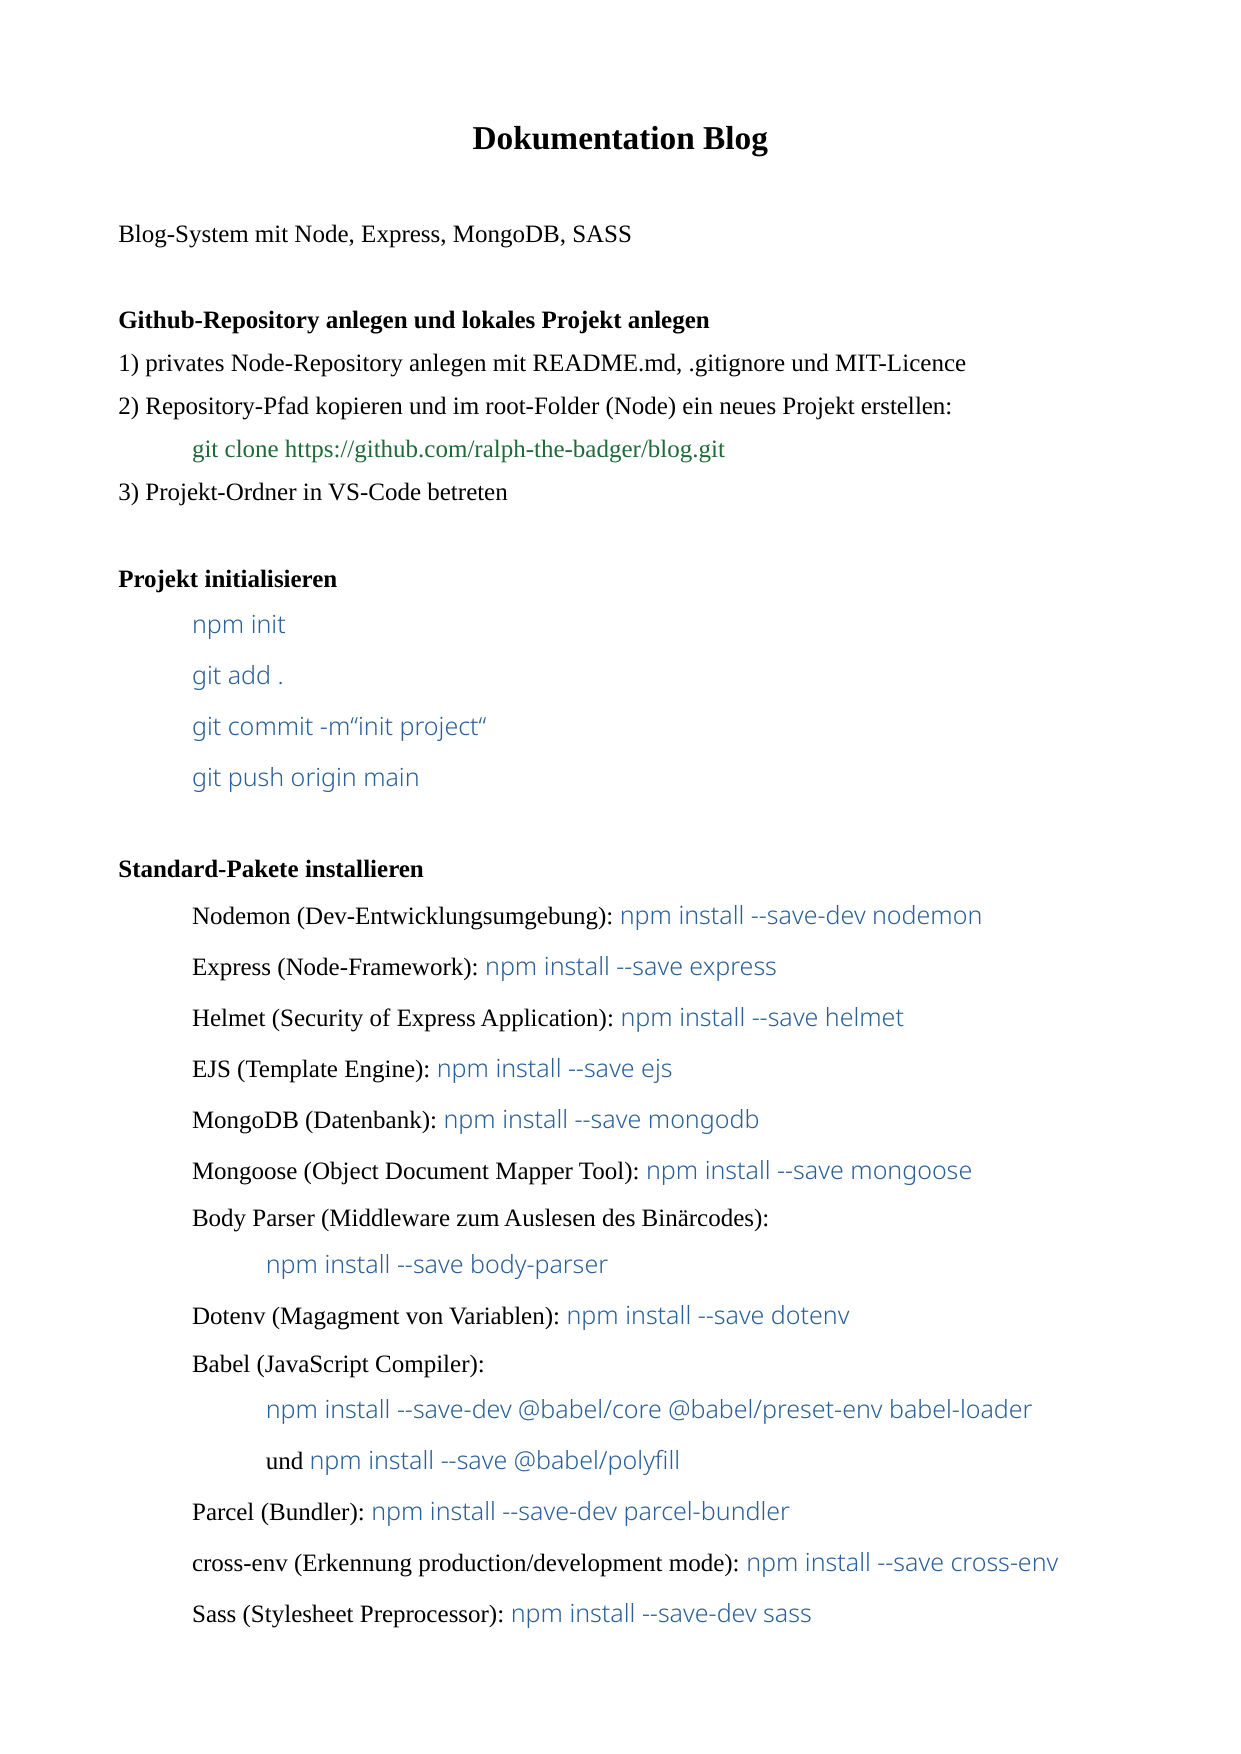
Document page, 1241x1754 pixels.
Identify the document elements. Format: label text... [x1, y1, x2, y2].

text git push origin main [118, 760, 1122, 794]
text Body Parser (Middleware zum Auslesen des Binärcodes): [118, 1203, 1122, 1232]
text npm init [118, 607, 1122, 641]
text Dokumentation Blog [118, 118, 1122, 156]
text Express (Node-Framework): npm install --save express [118, 948, 1122, 982]
text Standard-Pakete installieren [118, 854, 1122, 883]
text Mongoose (Object Document Mapper Tool): npm install --save mongoose [118, 1152, 1122, 1187]
text EJS (Template Engine): npm install --save ejs [118, 1050, 1122, 1084]
text npm install --save-dev @babel/core @babel/preset-env babel-loader [118, 1392, 1122, 1426]
text git clone https://github.com/ralph-the-badger/blog.git [118, 434, 1122, 463]
text 3) Projekt-Ordner in VS-Code betreten [118, 477, 1122, 506]
text Blog-System mit Node, Express, MongoDB, SASS [118, 219, 1122, 247]
text Parcel (Bundler): npm install --save-dev parcel-bundler [118, 1494, 1122, 1528]
text Projekt initialisieren [118, 564, 1122, 592]
text git add . [118, 658, 1122, 692]
text npm install --save body-parser [118, 1247, 1122, 1281]
text Dotenv (Magagment von Variablen): npm install --save dotenv [118, 1298, 1122, 1332]
text 1) privates Node-Repository anlegen mit README.md, .gitignore und MIT-Licence [118, 348, 1122, 377]
text Helmet (Security of Express Application): npm install --save helmet [118, 999, 1122, 1033]
text Sass (Stylesheet Preprocessor): npm install --save-dev sass [118, 1596, 1122, 1630]
text git commit -m“init project“ [118, 709, 1122, 743]
text und npm install --save @babel/polyfill [118, 1443, 1122, 1477]
text Nodemon (Dev-Entwicklungsumgebung): npm install --save-dev nodemon [118, 897, 1122, 931]
text Babel (JavaScript Compiler): [118, 1349, 1122, 1377]
text MongoDB (Datenbank): npm install --save mongodb [118, 1101, 1122, 1136]
text 2) Repository-Pfad kopieren und im root-Folder (Node) ein neues Projekt erstellen: [118, 391, 1122, 420]
text Github-Repository anlegen und lokales Projekt anlegen [118, 305, 1122, 334]
text cross-env (Erkennung production/development mode): npm install --save cross-env [118, 1545, 1122, 1579]
